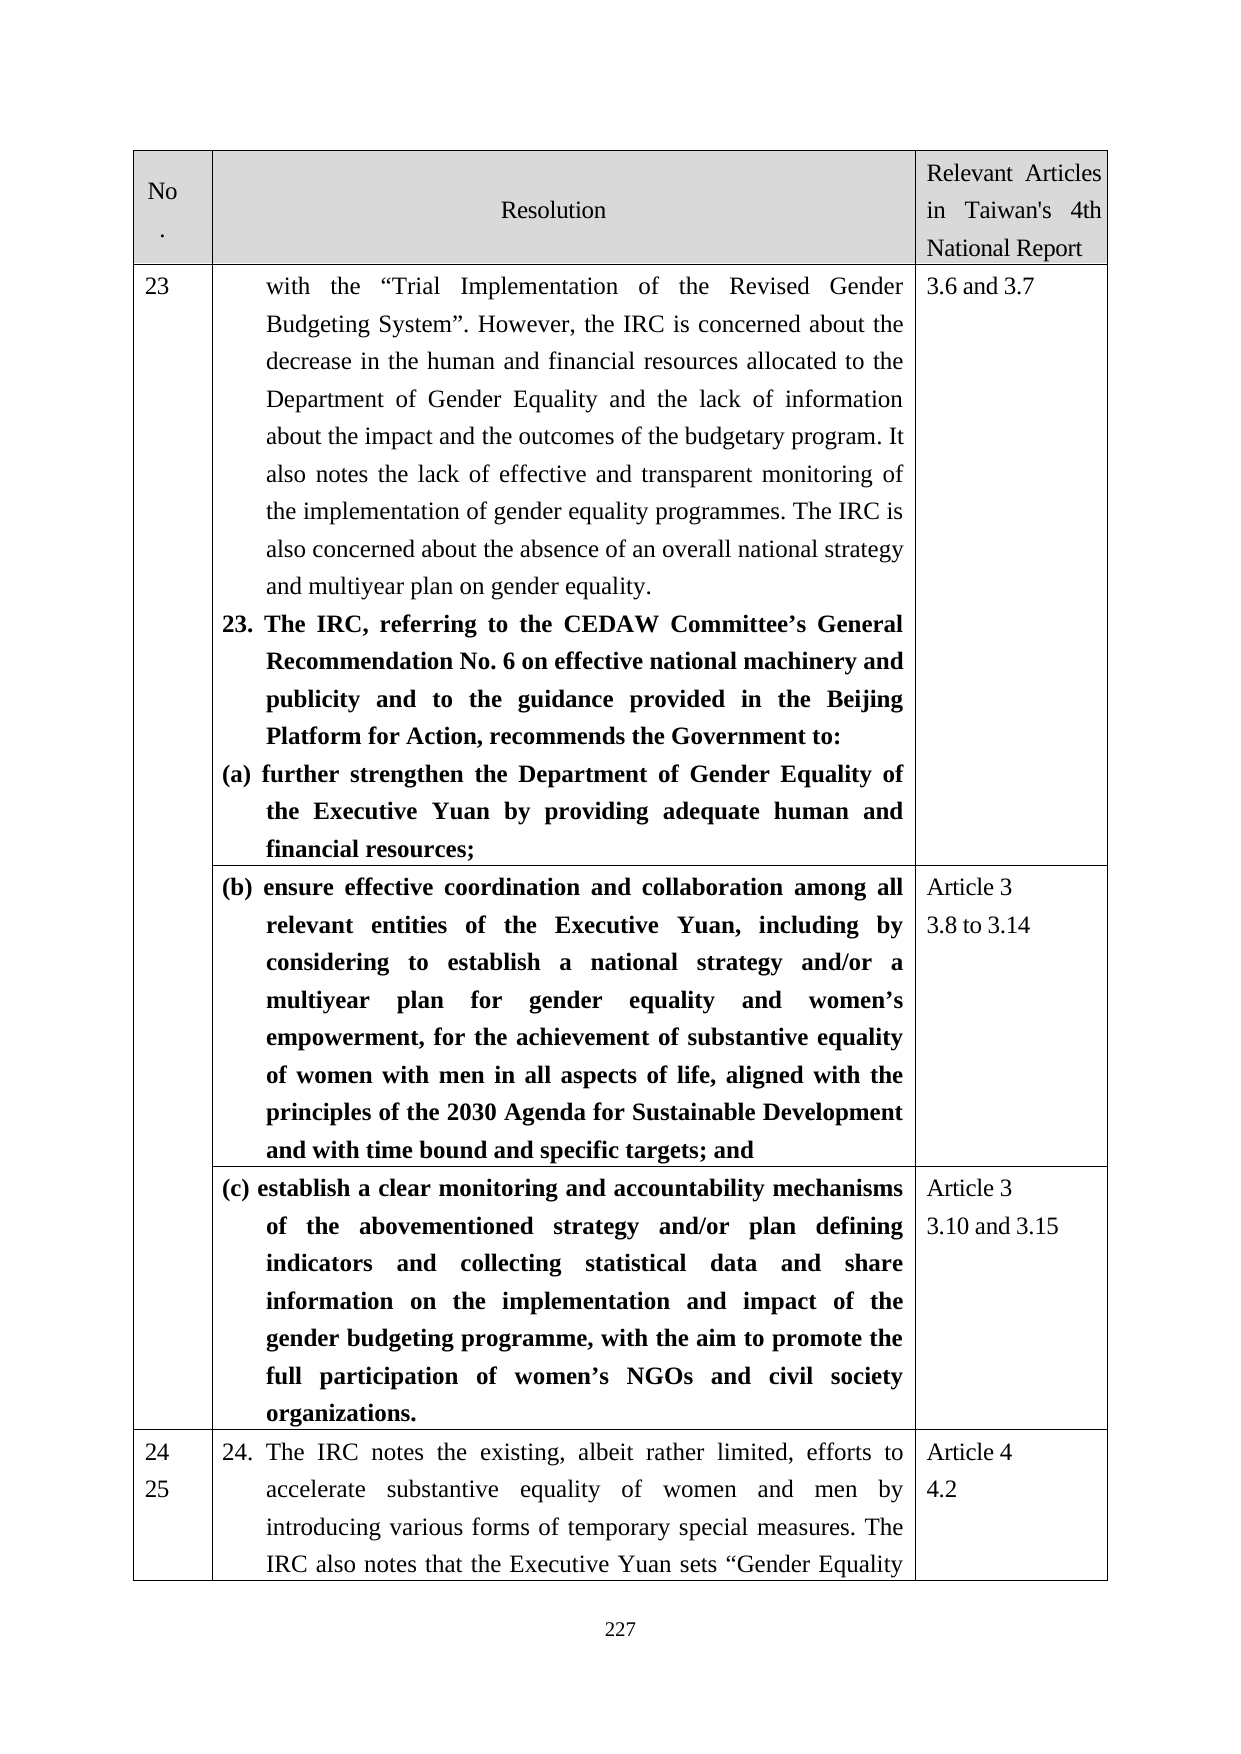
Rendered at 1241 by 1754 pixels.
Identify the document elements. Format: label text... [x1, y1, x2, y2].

table_header Resolution [213, 151, 915, 263]
table_header Relevant Articles in Taiwan's 4th National Report [916, 151, 1107, 263]
table_cell 24 25 [134, 1430, 212, 1580]
table_cell 23 [134, 265, 212, 1429]
table_cell Article 3 3.8 to 3.14 [916, 866, 1107, 1166]
table_cell (c) establish a clear monitoring and accountability mechanisms of the abovementioned strategy and/or plan defining indicators and collecting statistical data and share information on the implementation and impact of the gender budgeting programme, with the aim to promote the full participation of women’s NGOs and civil society organizations. [213, 1167, 915, 1429]
table_cell 24. The IRC notes the existing, albeit rather limited, efforts to accelerate substantive equality of women and men by introducing various forms of temporary special measures. The IRC also notes that the Executive Yuan sets “Gender Equality [213, 1430, 915, 1580]
table_cell with the “Trial Implementation of the Revised Gender Budgeting System”. However, the IRC is concerned about the decrease in the human and financial resources allocated to the Department of Gender Equality and the lack of information about the impact and the outcomes of the budgetary program. It also notes the lack of effective and transparent monitoring of the implementation of gender equality programmes. The IRC is also concerned about the absence of an overall national strategy and multiyear plan on gender equality. 23. The IRC, referring to the CEDAW Committee’s General Recommendation No. 6 on effective national machinery and publicity and to the guidance provided in the Beijing Platform for Action, recommends the Government to: (a) further strengthen the Department of Gender Equality of the Executive Yuan by providing adequate human and financial resources; [213, 265, 915, 864]
table_cell Article 3 3.10 and 3.15 [916, 1167, 1107, 1429]
table_cell 3.6 and 3.7 [916, 265, 1107, 864]
table_cell (b) ensure effective coordination and collaboration among all relevant entities of the Executive Yuan, including by considering to establish a national strategy and/or a multiyear plan for gender equality and women’s empowerment, for the achievement of substantive equality of women with men in all aspects of life, aligned with the principles of the 2030 Agenda for Sustainable Development and with time bound and specific targets; and [213, 866, 915, 1166]
table_header No. [134, 151, 212, 263]
table_cell Article 4 4.2 [916, 1430, 1107, 1580]
